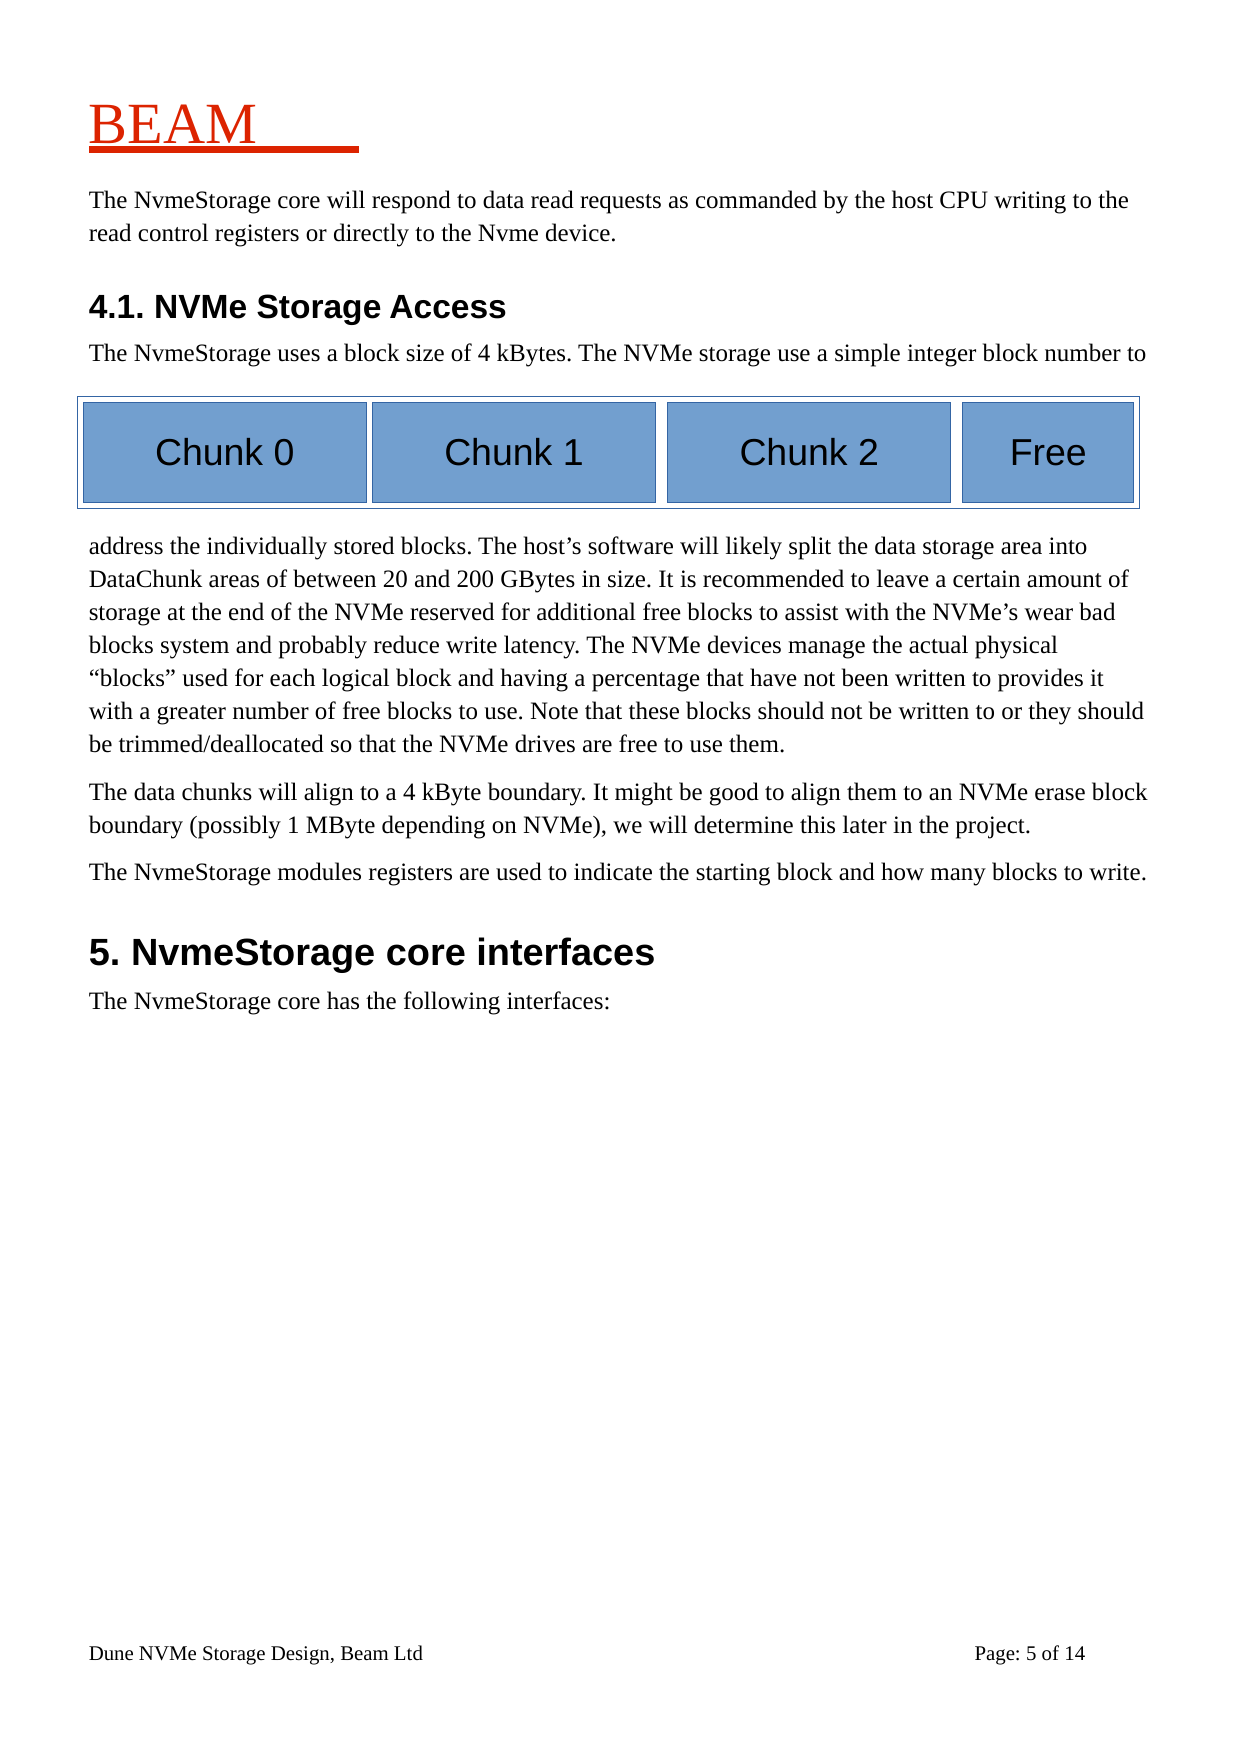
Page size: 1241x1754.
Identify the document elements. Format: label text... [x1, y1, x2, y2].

text The NvmeStorage uses a block size of 4 kBytes. The NVMe storage use a simple integer block number to address the individually stored blocks. The host’s software will likely split the data storage area into DataChunk areas of between 20 and 200 GBytes in size. It is recommended to leave a certain amount of storage at the end of the NVMe reserved for additional free blocks to assist with the NVMe’s wear bad blocks system and probably reduce write latency. The NVMe devices manage the actual physical “blocks” used for each logical block and having a percentage that have not been written to provides it with a greater number of free blocks to use. Note that these blocks should not be written to or they should be trimmed/deallocated so that the NVMe drives are free to use them. [88, 338, 1152, 758]
subtitle NVMe Storage Access [88, 287, 1152, 325]
text The NvmeStorage modules registers are used to indicate the starting block and how many blocks to write. [88, 857, 1152, 886]
subtitle NvmeStorage core interfaces [88, 930, 1152, 973]
text The data chunks will align to a 4 kByte boundary. It might be good to align them to an NVMe erase block boundary (possibly 1 MByte depending on NVMe), we will determine this later in the project. [88, 777, 1152, 838]
text The NvmeStorage core will respond to data read requests as commanded by the host CPU writing to the read control registers or directly to the Nvme device. [88, 185, 1152, 247]
text The NvmeStorage core has the following interfaces: [88, 986, 1152, 1015]
